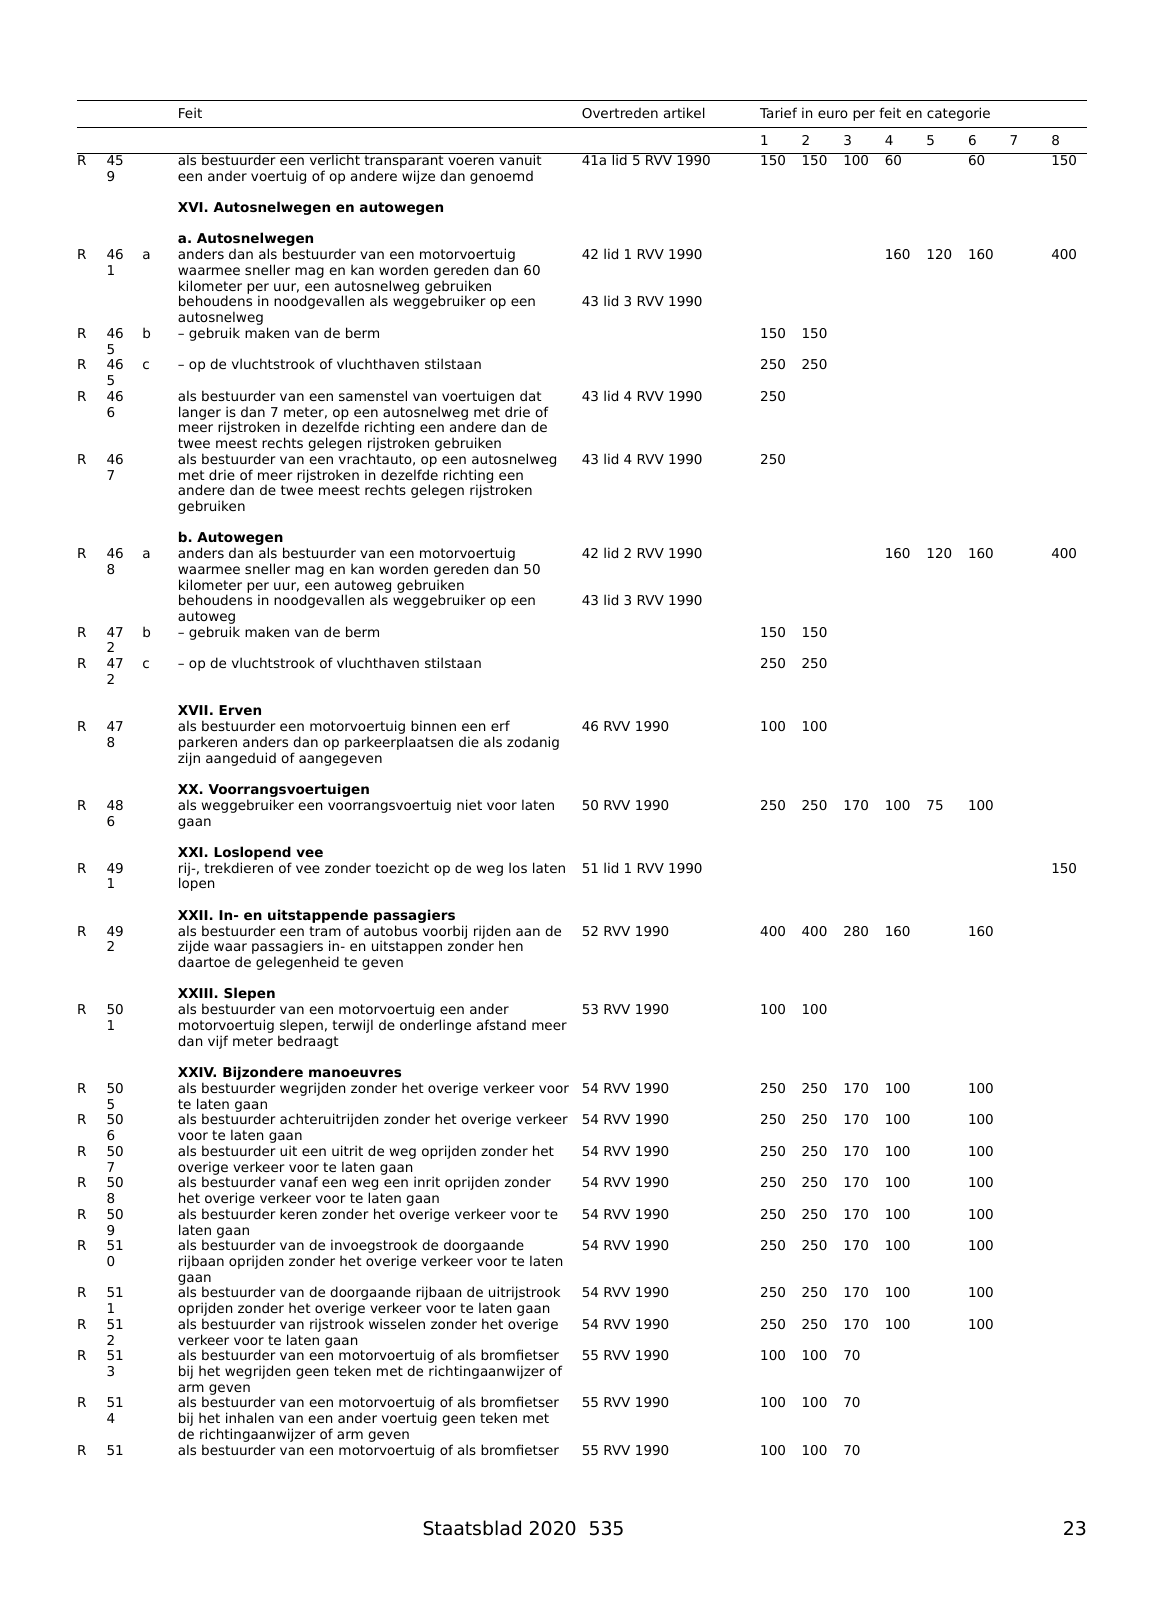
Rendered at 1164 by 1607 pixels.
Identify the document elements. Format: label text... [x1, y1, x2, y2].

table_cell 501 [101, 1002, 136, 1049]
table_cell [101, 688, 136, 703]
table_cell [837, 593, 879, 624]
table_cell R [77, 1144, 101, 1175]
table_cell 54 RVV 1990 [576, 1207, 754, 1238]
table_cell [879, 986, 920, 1002]
table_cell – op de vluchtstrook of vluchthaven stilstaan [172, 357, 576, 389]
table_cell [1004, 845, 1045, 861]
table_cell b. Autowegen [172, 530, 576, 546]
table_cell als bestuurder vanaf een weg een inrit oprijden zonder het overige verkeer voor te laten gaan [172, 1175, 576, 1207]
table_cell [1045, 1144, 1087, 1175]
table_cell R [77, 719, 101, 766]
table_cell [1045, 971, 1087, 986]
table_cell [576, 908, 754, 923]
table_cell [136, 782, 172, 798]
table_cell 250 [754, 389, 796, 452]
table_cell [77, 184, 101, 200]
table_cell [754, 1049, 796, 1065]
table_cell [837, 971, 879, 986]
table_cell 43 lid 3 RVV 1990 [576, 593, 754, 624]
table_cell 41a lid 5 RVV 1990 [576, 154, 754, 184]
table_cell 100 [754, 1395, 796, 1442]
table_cell 70 [837, 1443, 879, 1458]
table_cell [136, 719, 172, 766]
table_cell [136, 154, 172, 184]
table_cell [920, 829, 962, 845]
table_cell R [77, 861, 101, 892]
table_cell 465 [101, 326, 136, 357]
table_cell 100 [879, 798, 920, 829]
table_cell 250 [754, 452, 796, 514]
table_cell [879, 829, 920, 845]
table_cell 100 [754, 1348, 796, 1395]
table_cell [879, 766, 920, 782]
table_cell [1004, 1238, 1045, 1285]
table_cell 100 [962, 1238, 1003, 1285]
table_cell anders dan als bestuurder van een motorvoertuig waarmee sneller mag en kan worden gereden dan 60 kilometer per uur, een autosnelweg gebruiken [172, 247, 576, 294]
table_cell [1045, 1317, 1087, 1348]
table_cell 486 [101, 798, 136, 829]
table_cell [136, 1395, 172, 1442]
table_cell [101, 530, 136, 546]
table_cell [172, 216, 576, 231]
table_cell [920, 719, 962, 766]
table_cell 250 [796, 1081, 837, 1112]
table_cell R [77, 452, 101, 514]
table_cell 468 [101, 546, 136, 593]
table_cell [879, 326, 920, 357]
table_cell [796, 971, 837, 986]
table_cell 51 lid 1 RVV 1990 [576, 861, 754, 892]
table_cell R [77, 1348, 101, 1395]
table_cell 100 [879, 1285, 920, 1317]
table_cell [172, 971, 576, 986]
table_cell [879, 200, 920, 216]
table_cell [101, 845, 136, 861]
table_cell 54 RVV 1990 [576, 1175, 754, 1207]
table_cell 54 RVV 1990 [576, 1112, 754, 1144]
table_cell [1004, 530, 1045, 546]
table_cell 4 [879, 128, 920, 153]
table_cell [1045, 216, 1087, 231]
table_cell [962, 766, 1003, 782]
table_cell R [77, 1395, 101, 1442]
table_cell R [77, 326, 101, 357]
table_cell [1004, 782, 1045, 798]
table_cell XVI. Autosnelwegen en autowegen [172, 200, 576, 216]
table_cell [101, 766, 136, 782]
table_cell [1004, 326, 1045, 357]
table_cell [172, 515, 576, 530]
table_cell als bestuurder van een samenstel van voertuigen dat langer is dan 7 meter, op een autosnelweg met drie of meer rijstroken in dezelfde richting een andere dan de twee meest rechts gelegen rijstroken gebruiken [172, 389, 576, 452]
table_cell 250 [796, 357, 837, 389]
table_cell 513 [101, 1348, 136, 1395]
table_cell [77, 530, 101, 546]
table_cell [920, 1238, 962, 1285]
table_cell [136, 766, 172, 782]
table_cell [77, 200, 101, 216]
table_cell [77, 782, 101, 798]
table_cell [754, 216, 796, 231]
table_cell R [77, 656, 101, 687]
table_cell 491 [101, 861, 136, 892]
table_cell [77, 703, 101, 719]
table_cell 160 [879, 546, 920, 593]
table_cell 100 [754, 1443, 796, 1458]
table_cell [879, 530, 920, 546]
table_cell als bestuurder keren zonder het overige verkeer voor te laten gaan [172, 1207, 576, 1238]
table_cell [920, 1207, 962, 1238]
table_cell [920, 184, 962, 200]
table_cell [754, 971, 796, 986]
table_cell [837, 703, 879, 719]
table_cell [754, 861, 796, 892]
table_cell [1045, 688, 1087, 703]
table_cell [837, 625, 879, 656]
table_cell [136, 216, 172, 231]
table_cell [576, 128, 754, 153]
table_cell [136, 1317, 172, 1348]
table_cell [1045, 1049, 1087, 1065]
table_cell [1004, 798, 1045, 829]
table_cell R [77, 1285, 101, 1317]
table_cell [879, 1002, 920, 1049]
table_cell [136, 1348, 172, 1395]
table_cell [754, 766, 796, 782]
table_cell [136, 703, 172, 719]
table_cell [576, 625, 754, 656]
table_cell [754, 546, 796, 593]
table_cell 54 RVV 1990 [576, 1285, 754, 1317]
table_cell [837, 216, 879, 231]
table_cell [962, 656, 1003, 687]
table_cell 100 [962, 1081, 1003, 1112]
table_cell 43 lid 4 RVV 1990 [576, 452, 754, 514]
table_cell [962, 845, 1003, 861]
table_cell [920, 908, 962, 923]
table_cell [576, 530, 754, 546]
table_cell [1004, 231, 1045, 247]
table_cell [796, 986, 837, 1002]
table_cell – gebruik maken van de berm [172, 625, 576, 656]
table_cell [962, 1395, 1003, 1442]
table_cell R [77, 1317, 101, 1348]
table_cell 170 [837, 1112, 879, 1144]
table_cell 506 [101, 1112, 136, 1144]
table_cell 150 [1045, 154, 1087, 184]
table_cell 100 [962, 798, 1003, 829]
table_cell [796, 530, 837, 546]
table_cell [1004, 216, 1045, 231]
table_cell [754, 782, 796, 798]
table_cell [576, 892, 754, 908]
table_cell R [77, 1238, 101, 1285]
table_cell [796, 908, 837, 923]
table_cell 250 [754, 1207, 796, 1238]
table_cell [576, 184, 754, 200]
table_cell [920, 845, 962, 861]
table_cell [1004, 452, 1045, 514]
table_cell [962, 593, 1003, 624]
table_cell 510 [101, 1238, 136, 1285]
table_cell [1004, 1049, 1045, 1065]
table_header [77, 101, 101, 127]
table_cell [796, 593, 837, 624]
table_cell [1004, 515, 1045, 530]
table_cell [101, 829, 136, 845]
table_cell [962, 1002, 1003, 1049]
table_cell [879, 688, 920, 703]
table_cell [796, 766, 837, 782]
table_cell [837, 357, 879, 389]
table_cell [962, 971, 1003, 986]
table_cell 170 [837, 1081, 879, 1112]
table_cell [920, 971, 962, 986]
table_cell als bestuurder achteruitrijden zonder het overige verkeer voor te laten gaan [172, 1112, 576, 1144]
table_cell 100 [879, 1175, 920, 1207]
table_cell 250 [796, 656, 837, 687]
table_cell 100 [796, 1002, 837, 1049]
table_cell 100 [962, 1207, 1003, 1238]
table_cell [754, 247, 796, 294]
table_cell [136, 593, 172, 624]
table_cell [796, 389, 837, 452]
table_cell als bestuurder van de invoegstrook de doorgaande rijbaan oprijden zonder het overige verkeer voor te laten gaan [172, 1238, 576, 1285]
table_cell [754, 515, 796, 530]
table_cell [796, 782, 837, 798]
table_cell [920, 688, 962, 703]
table_cell [77, 515, 101, 530]
table_cell [920, 1443, 962, 1458]
table_cell [920, 452, 962, 514]
table_cell [1045, 625, 1087, 656]
table_cell [796, 216, 837, 231]
table_cell [77, 294, 101, 326]
table_cell [796, 515, 837, 530]
table_cell [837, 908, 879, 923]
table_cell [576, 231, 754, 247]
table_cell [1004, 1081, 1045, 1112]
table_cell 250 [754, 1285, 796, 1317]
table_cell [77, 829, 101, 845]
table_cell [920, 625, 962, 656]
table_cell 472 [101, 656, 136, 687]
table_cell [1045, 766, 1087, 782]
table_cell b [136, 326, 172, 357]
table_cell [837, 1049, 879, 1065]
table_cell 54 RVV 1990 [576, 1081, 754, 1112]
table_cell 250 [754, 1112, 796, 1144]
table_cell [962, 515, 1003, 530]
table_cell 50 RVV 1990 [576, 798, 754, 829]
table_cell [1004, 357, 1045, 389]
table_cell 478 [101, 719, 136, 766]
table_cell [796, 247, 837, 294]
table_cell als bestuurder een motorvoertuig binnen een erf parkeren anders dan op parkeerplaatsen die als zodanig zijn aangeduid of aangegeven [172, 719, 576, 766]
table_cell [101, 892, 136, 908]
table_cell [920, 1081, 962, 1112]
table_cell rij-, trekdieren of vee zonder toezicht op de weg los laten lopen [172, 861, 576, 892]
table_cell 170 [837, 798, 879, 829]
table_cell [837, 326, 879, 357]
table_cell 52 RVV 1990 [576, 924, 754, 971]
table_cell [576, 326, 754, 357]
table_cell [920, 1317, 962, 1348]
table_cell [754, 593, 796, 624]
table_cell [962, 216, 1003, 231]
table_cell [1045, 200, 1087, 216]
table_cell [837, 546, 879, 593]
table_cell 512 [101, 1317, 136, 1348]
table_cell [101, 986, 136, 1002]
table_cell [101, 200, 136, 216]
table_cell 467 [101, 452, 136, 514]
table_cell [1004, 294, 1045, 326]
table_cell [920, 515, 962, 530]
table_cell [1045, 389, 1087, 452]
table_cell [136, 515, 172, 530]
table_cell als bestuurder een tram of autobus voorbij rijden aan de zijde waar passagiers in- en uitstappen zonder hen daartoe de gelegenheid te geven [172, 924, 576, 971]
table_cell [879, 184, 920, 200]
table_cell 100 [962, 1285, 1003, 1317]
table_cell c [136, 357, 172, 389]
table_cell [576, 782, 754, 798]
table_cell [77, 986, 101, 1002]
table_cell a [136, 247, 172, 294]
table_cell [1004, 625, 1045, 656]
table_cell [754, 986, 796, 1002]
table_cell 150 [754, 625, 796, 656]
table_cell [1045, 1065, 1087, 1081]
table_cell [920, 200, 962, 216]
table_cell 250 [796, 1317, 837, 1348]
table_cell [796, 845, 837, 861]
table_cell 250 [796, 1144, 837, 1175]
table_cell R [77, 1175, 101, 1207]
table_cell R [77, 1002, 101, 1049]
table_cell [136, 845, 172, 861]
table_header Tarief in euro per feit en categorie [754, 101, 1087, 127]
table_cell [1004, 389, 1045, 452]
table_cell 42 lid 1 RVV 1990 [576, 247, 754, 294]
table_cell [837, 530, 879, 546]
table_cell 250 [796, 1207, 837, 1238]
table_cell [1004, 719, 1045, 766]
table_cell [879, 231, 920, 247]
table_cell [879, 452, 920, 514]
table_cell R [77, 1443, 101, 1458]
table_cell [879, 515, 920, 530]
table_cell als bestuurder uit een uitrit de weg oprijden zonder het overige verkeer voor te laten gaan [172, 1144, 576, 1175]
table_cell [576, 971, 754, 986]
table_cell [1045, 1348, 1087, 1395]
table_cell [1004, 656, 1045, 687]
table_cell 400 [754, 924, 796, 971]
table_cell [1004, 154, 1045, 184]
table_cell 280 [837, 924, 879, 971]
table_cell 100 [962, 1144, 1003, 1175]
table_cell 160 [962, 546, 1003, 593]
table_header [101, 101, 136, 127]
table_cell [101, 231, 136, 247]
table_cell [101, 908, 136, 923]
table_cell R [77, 1112, 101, 1144]
table_cell [136, 861, 172, 892]
table_cell [754, 231, 796, 247]
table_cell [172, 128, 576, 153]
table_cell 70 [837, 1395, 879, 1442]
table_cell [1004, 1002, 1045, 1049]
table_cell [962, 908, 1003, 923]
table_cell [1045, 829, 1087, 845]
table_header Overtreden artikel [576, 101, 754, 127]
table_cell [1004, 593, 1045, 624]
table_cell [1045, 719, 1087, 766]
table_cell [1045, 231, 1087, 247]
table_cell [796, 1049, 837, 1065]
table_cell als bestuurder een verlicht transparant voeren vanuit een ander voertuig of op andere wijze dan genoemd [172, 154, 576, 184]
table_cell 170 [837, 1207, 879, 1238]
table_cell [136, 971, 172, 986]
table_cell 509 [101, 1207, 136, 1238]
table_cell [101, 593, 136, 624]
table_cell [837, 845, 879, 861]
table_cell 160 [962, 924, 1003, 971]
table_cell 54 RVV 1990 [576, 1238, 754, 1285]
table_cell [101, 1065, 136, 1081]
table_cell [576, 1049, 754, 1065]
table_cell [920, 924, 962, 971]
table_cell [1045, 326, 1087, 357]
table_cell R [77, 247, 101, 294]
table_cell [920, 326, 962, 357]
table_cell [920, 1049, 962, 1065]
table_cell [77, 216, 101, 231]
table_cell 170 [837, 1238, 879, 1285]
table_cell [837, 294, 879, 326]
table_cell [1004, 1317, 1045, 1348]
table_cell [879, 656, 920, 687]
table_cell [920, 1144, 962, 1175]
table_cell 170 [837, 1285, 879, 1317]
table_cell – op de vluchtstrook of vluchthaven stilstaan [172, 656, 576, 687]
table_cell 70 [837, 1348, 879, 1395]
table_cell [1004, 829, 1045, 845]
table_cell [136, 1065, 172, 1081]
table_cell 465 [101, 357, 136, 389]
table_cell [920, 154, 962, 184]
table_cell [1004, 247, 1045, 294]
table_cell 150 [754, 154, 796, 184]
table_cell [879, 357, 920, 389]
table_cell [136, 688, 172, 703]
table_cell 400 [1045, 546, 1087, 593]
table_cell [1045, 1395, 1087, 1442]
table_cell [101, 128, 136, 153]
table_cell [1045, 1002, 1087, 1049]
table_cell 54 RVV 1990 [576, 1317, 754, 1348]
table_cell [796, 703, 837, 719]
table_cell [754, 688, 796, 703]
table_cell [879, 625, 920, 656]
table_cell 250 [796, 798, 837, 829]
table_cell [962, 719, 1003, 766]
table_cell R [77, 389, 101, 452]
table_cell a. Autosnelwegen [172, 231, 576, 247]
table_cell [1004, 1207, 1045, 1238]
table_cell 170 [837, 1144, 879, 1175]
table_cell [1045, 1285, 1087, 1317]
table_cell [754, 892, 796, 908]
table_cell 250 [754, 1238, 796, 1285]
table_cell [136, 530, 172, 546]
table_cell [962, 389, 1003, 452]
table_cell 250 [754, 1175, 796, 1207]
table_cell als bestuurder van een motorvoertuig of als bromfietser [172, 1443, 576, 1458]
table_cell [1004, 766, 1045, 782]
table_cell 8 [1045, 128, 1087, 153]
table_cell 100 [879, 1238, 920, 1285]
table_cell [879, 971, 920, 986]
table_cell [1045, 515, 1087, 530]
table_cell [77, 1049, 101, 1065]
table_cell [879, 1049, 920, 1065]
table_cell [837, 986, 879, 1002]
table_cell 5 [920, 128, 962, 153]
table_cell [172, 688, 576, 703]
table_cell [962, 625, 1003, 656]
table_cell [1004, 1065, 1045, 1081]
table_cell 7 [1004, 128, 1045, 153]
table_cell [796, 452, 837, 514]
table_cell [962, 1065, 1003, 1081]
table_cell 100 [879, 1317, 920, 1348]
table_cell 250 [796, 1112, 837, 1144]
table_cell 100 [962, 1317, 1003, 1348]
table_cell 459 [101, 154, 136, 184]
table_cell [1045, 593, 1087, 624]
table_cell 400 [796, 924, 837, 971]
table_cell [962, 231, 1003, 247]
table_cell [576, 986, 754, 1002]
table_cell [837, 829, 879, 845]
table_cell R [77, 546, 101, 593]
table_cell [1045, 703, 1087, 719]
table_cell als bestuurder wegrijden zonder het overige verkeer voor te laten gaan [172, 1081, 576, 1112]
table_cell [920, 656, 962, 687]
table_cell [1045, 924, 1087, 971]
table_cell 250 [796, 1238, 837, 1285]
table_cell [136, 798, 172, 829]
table_cell [879, 593, 920, 624]
table_cell [136, 829, 172, 845]
table_cell [920, 216, 962, 231]
table_cell c [136, 656, 172, 687]
table_cell [879, 892, 920, 908]
table_cell [576, 766, 754, 782]
table_cell 250 [796, 1285, 837, 1317]
table_cell [576, 845, 754, 861]
table_cell [101, 184, 136, 200]
table_cell [837, 656, 879, 687]
table_cell [920, 1112, 962, 1144]
table_cell 100 [796, 1395, 837, 1442]
table_cell [1045, 656, 1087, 687]
table_cell 160 [879, 247, 920, 294]
table_cell [136, 294, 172, 326]
table_cell [172, 892, 576, 908]
table_cell [962, 452, 1003, 514]
table_cell 511 [101, 1285, 136, 1317]
table_cell [136, 128, 172, 153]
table_cell als bestuurder van een motorvoertuig een ander motorvoertuig slepen, terwijl de onderlinge afstand meer dan vijf meter bedraagt [172, 1002, 576, 1049]
table_cell [136, 200, 172, 216]
table_cell [879, 389, 920, 452]
table_cell [77, 593, 101, 624]
table_cell [101, 515, 136, 530]
table_cell [920, 294, 962, 326]
table_header [136, 101, 172, 127]
table_cell [1045, 1207, 1087, 1238]
table_cell [837, 200, 879, 216]
table_cell [962, 703, 1003, 719]
table_cell [796, 294, 837, 326]
table_cell 250 [754, 1081, 796, 1112]
table_cell als bestuurder van rijstrook wisselen zonder het overige verkeer voor te laten gaan [172, 1317, 576, 1348]
table_cell 250 [754, 656, 796, 687]
table_cell 466 [101, 389, 136, 452]
table_cell [879, 719, 920, 766]
table_cell [136, 389, 172, 452]
table_cell [136, 1144, 172, 1175]
table_cell [1045, 798, 1087, 829]
table_cell behoudens in noodgevallen als weggebruiker op een autoweg [172, 593, 576, 624]
table_cell 250 [754, 357, 796, 389]
table_cell [837, 247, 879, 294]
table_cell [920, 1175, 962, 1207]
table_cell – gebruik maken van de berm [172, 326, 576, 357]
table_cell [1045, 1443, 1087, 1458]
table_cell [962, 357, 1003, 389]
table_cell [77, 688, 101, 703]
table_cell [136, 184, 172, 200]
table_cell [1004, 1285, 1045, 1317]
table_cell [837, 452, 879, 514]
table_cell [796, 861, 837, 892]
table_cell 508 [101, 1175, 136, 1207]
table_cell [136, 1175, 172, 1207]
table_cell [879, 1395, 920, 1442]
table_cell [77, 128, 101, 153]
table_cell 514 [101, 1395, 136, 1442]
table_cell [136, 1207, 172, 1238]
table_cell [1004, 908, 1045, 923]
table_cell 60 [879, 154, 920, 184]
table_cell [962, 892, 1003, 908]
table_cell [920, 782, 962, 798]
table_cell R [77, 798, 101, 829]
table_cell [962, 782, 1003, 798]
table_cell [796, 829, 837, 845]
table_cell als bestuurder van een motorvoertuig of als bromfietser bij het inhalen van een ander voertuig geen teken met de richtingaanwijzer of arm geven [172, 1395, 576, 1442]
table_cell 170 [837, 1317, 879, 1348]
table_cell R [77, 154, 101, 184]
table_cell [136, 1049, 172, 1065]
table_cell 461 [101, 247, 136, 294]
table_cell 54 RVV 1990 [576, 1144, 754, 1175]
table_cell [1004, 703, 1045, 719]
table_cell 1 [754, 128, 796, 153]
table_cell [576, 688, 754, 703]
table_cell [1004, 1443, 1045, 1458]
table_cell 250 [796, 1175, 837, 1207]
table_cell 150 [1045, 861, 1087, 892]
table_cell 100 [879, 1207, 920, 1238]
table_cell [962, 688, 1003, 703]
table_cell 250 [754, 798, 796, 829]
table_cell [1004, 546, 1045, 593]
table_cell [920, 1348, 962, 1395]
table_cell [920, 1002, 962, 1049]
table_cell a [136, 546, 172, 593]
table_cell [920, 1285, 962, 1317]
table_cell 100 [879, 1144, 920, 1175]
table_cell 505 [101, 1081, 136, 1112]
table_cell [1004, 688, 1045, 703]
table_cell [101, 216, 136, 231]
table_cell [576, 200, 754, 216]
table_cell [1045, 1238, 1087, 1285]
table_cell [754, 530, 796, 546]
table_cell [879, 294, 920, 326]
table_cell 100 [962, 1175, 1003, 1207]
table_cell [837, 1002, 879, 1049]
table_cell 53 RVV 1990 [576, 1002, 754, 1049]
table_cell [101, 703, 136, 719]
table_cell [837, 861, 879, 892]
table_cell [172, 829, 576, 845]
table_cell 51 [101, 1443, 136, 1458]
table_cell [576, 703, 754, 719]
table_cell [1004, 1348, 1045, 1395]
table_cell [136, 986, 172, 1002]
table_cell [1045, 1081, 1087, 1112]
table_cell [879, 782, 920, 798]
table_cell [962, 1049, 1003, 1065]
table_cell [101, 1049, 136, 1065]
table_cell [172, 184, 576, 200]
table_cell [77, 766, 101, 782]
table_cell 3 [837, 128, 879, 153]
table_cell 42 lid 2 RVV 1990 [576, 546, 754, 593]
table_cell [1045, 1175, 1087, 1207]
table_cell R [77, 357, 101, 389]
table_cell 150 [796, 326, 837, 357]
table_cell [879, 703, 920, 719]
table_cell [879, 1065, 920, 1081]
table_cell [136, 892, 172, 908]
table_cell 120 [920, 247, 962, 294]
table_cell 150 [796, 154, 837, 184]
table_cell 472 [101, 625, 136, 656]
table_cell 60 [962, 154, 1003, 184]
table_cell [172, 766, 576, 782]
table_cell 170 [837, 1175, 879, 1207]
table_cell [962, 200, 1003, 216]
table_cell 150 [754, 326, 796, 357]
table_cell [136, 452, 172, 514]
table_cell R [77, 924, 101, 971]
table_cell [920, 231, 962, 247]
table_cell [576, 656, 754, 687]
table_cell 250 [754, 1144, 796, 1175]
table_cell [1045, 908, 1087, 923]
table_cell [1004, 986, 1045, 1002]
table_cell als bestuurder van een motorvoertuig of als bromfietser bij het wegrijden geen teken met de richtingaanwijzer of arm geven [172, 1348, 576, 1395]
table_cell R [77, 1207, 101, 1238]
table_cell [920, 389, 962, 452]
table_cell 100 [796, 1443, 837, 1458]
table_cell [1004, 1175, 1045, 1207]
table_cell [1004, 924, 1045, 971]
table_cell als bestuurder van de doorgaande rijbaan de uitrijstrook oprijden zonder het overige verkeer voor te laten gaan [172, 1285, 576, 1317]
table_cell 43 lid 4 RVV 1990 [576, 389, 754, 452]
table_cell [920, 593, 962, 624]
table_cell [837, 515, 879, 530]
table_cell 100 [962, 1112, 1003, 1144]
table_cell [920, 530, 962, 546]
table_cell [879, 216, 920, 231]
table_cell [796, 546, 837, 593]
table_cell 6 [962, 128, 1003, 153]
table_cell R [77, 1081, 101, 1112]
table_cell b [136, 625, 172, 656]
table_cell 492 [101, 924, 136, 971]
table_cell [754, 184, 796, 200]
table_cell [754, 294, 796, 326]
table_cell [962, 530, 1003, 546]
table_cell 43 lid 3 RVV 1990 [576, 294, 754, 326]
table_cell [920, 357, 962, 389]
table_cell 55 RVV 1990 [576, 1348, 754, 1395]
table_cell [1004, 892, 1045, 908]
table_cell [920, 1065, 962, 1081]
table_cell [962, 986, 1003, 1002]
table_cell [879, 908, 920, 923]
table_cell [1045, 845, 1087, 861]
table_cell 100 [796, 1348, 837, 1395]
table_cell [1004, 971, 1045, 986]
table_cell [837, 892, 879, 908]
table_cell 46 RVV 1990 [576, 719, 754, 766]
table_cell [962, 1348, 1003, 1395]
table_cell [754, 200, 796, 216]
table_cell [101, 782, 136, 798]
table_cell [1045, 452, 1087, 514]
table_cell XXIV. Bijzondere manoeuvres [172, 1065, 576, 1081]
table_cell [1004, 1395, 1045, 1442]
table_cell [1045, 1112, 1087, 1144]
table_cell [136, 1285, 172, 1317]
table_cell [837, 389, 879, 452]
table_cell [136, 1112, 172, 1144]
table_cell [1004, 861, 1045, 892]
table_cell 150 [796, 625, 837, 656]
table_cell [962, 1443, 1003, 1458]
table_cell [796, 200, 837, 216]
table_cell [879, 861, 920, 892]
table_cell XXII. In- en uitstappende passagiers [172, 908, 576, 923]
table_cell [136, 1238, 172, 1285]
table_cell [962, 294, 1003, 326]
table_cell [101, 294, 136, 326]
table_cell [576, 515, 754, 530]
table_cell [77, 231, 101, 247]
table_cell [77, 971, 101, 986]
table_cell [920, 892, 962, 908]
table_cell 120 [920, 546, 962, 593]
table_cell [879, 845, 920, 861]
table_cell [1045, 530, 1087, 546]
table_cell 55 RVV 1990 [576, 1443, 754, 1458]
table_cell 100 [796, 719, 837, 766]
table_cell [576, 829, 754, 845]
table_cell [77, 1065, 101, 1081]
table_cell [837, 1065, 879, 1081]
table_cell 507 [101, 1144, 136, 1175]
table_cell [920, 703, 962, 719]
table_cell [796, 1065, 837, 1081]
table_cell [1045, 986, 1087, 1002]
table_cell [837, 719, 879, 766]
table_cell [136, 1081, 172, 1112]
table_cell 160 [879, 924, 920, 971]
table_cell XXIII. Slepen [172, 986, 576, 1002]
table_cell [77, 845, 101, 861]
table_cell [920, 986, 962, 1002]
table_cell [754, 845, 796, 861]
table_cell [754, 908, 796, 923]
table_cell [920, 766, 962, 782]
table_cell 100 [879, 1112, 920, 1144]
table_cell [1004, 184, 1045, 200]
table_cell XX. Voorrangsvoertuigen [172, 782, 576, 798]
table_cell 160 [962, 247, 1003, 294]
table_cell 100 [879, 1081, 920, 1112]
table_cell 100 [754, 1002, 796, 1049]
table_cell [1004, 200, 1045, 216]
table_cell [136, 924, 172, 971]
table_cell 100 [754, 719, 796, 766]
table_cell [172, 1049, 576, 1065]
table_cell [1045, 892, 1087, 908]
table_cell [920, 861, 962, 892]
table_cell [1045, 782, 1087, 798]
table_cell 400 [1045, 247, 1087, 294]
table_cell [796, 688, 837, 703]
table_cell [576, 357, 754, 389]
table_cell [837, 184, 879, 200]
table_cell [77, 908, 101, 923]
table_cell [796, 231, 837, 247]
table_cell [77, 892, 101, 908]
table_cell anders dan als bestuurder van een motorvoertuig waarmee sneller mag en kan worden gereden dan 50 kilometer per uur, een autoweg gebruiken [172, 546, 576, 593]
table_cell [136, 1443, 172, 1458]
table_cell [1004, 1112, 1045, 1144]
table_cell [1045, 357, 1087, 389]
table_cell als bestuurder van een vrachtauto, op een autosnelweg met drie of meer rijstroken in dezelfde richting een andere dan de twee meest rechts gelegen rijstroken gebruiken [172, 452, 576, 514]
table_cell 55 RVV 1990 [576, 1395, 754, 1442]
table_cell [920, 1395, 962, 1442]
table_cell [1045, 294, 1087, 326]
table_cell [754, 1065, 796, 1081]
table_cell 100 [837, 154, 879, 184]
table_cell 250 [754, 1317, 796, 1348]
table_cell R [77, 625, 101, 656]
table_cell [837, 231, 879, 247]
table_cell [1004, 1144, 1045, 1175]
table_cell behoudens in noodgevallen als weggebruiker op een autosnelweg [172, 294, 576, 326]
table_cell [837, 782, 879, 798]
table_cell 2 [796, 128, 837, 153]
table_cell XXI. Loslopend vee [172, 845, 576, 861]
table_cell [136, 908, 172, 923]
table_cell [879, 1443, 920, 1458]
table_cell [879, 1348, 920, 1395]
table_cell [837, 766, 879, 782]
table_cell [576, 216, 754, 231]
table_cell 75 [920, 798, 962, 829]
table_cell [962, 829, 1003, 845]
table_cell [101, 971, 136, 986]
table_cell [837, 688, 879, 703]
table_cell [136, 231, 172, 247]
table_cell [962, 184, 1003, 200]
table_header Feit [172, 101, 576, 127]
table_cell [754, 829, 796, 845]
table_cell [1045, 184, 1087, 200]
table_cell [136, 1002, 172, 1049]
table_cell [962, 326, 1003, 357]
table_cell [576, 1065, 754, 1081]
table_cell [796, 184, 837, 200]
table_cell XVII. Erven [172, 703, 576, 719]
table_cell als weggebruiker een voorrangsvoertuig niet voor laten gaan [172, 798, 576, 829]
table_cell [754, 703, 796, 719]
table_cell [962, 861, 1003, 892]
table_cell [796, 892, 837, 908]
